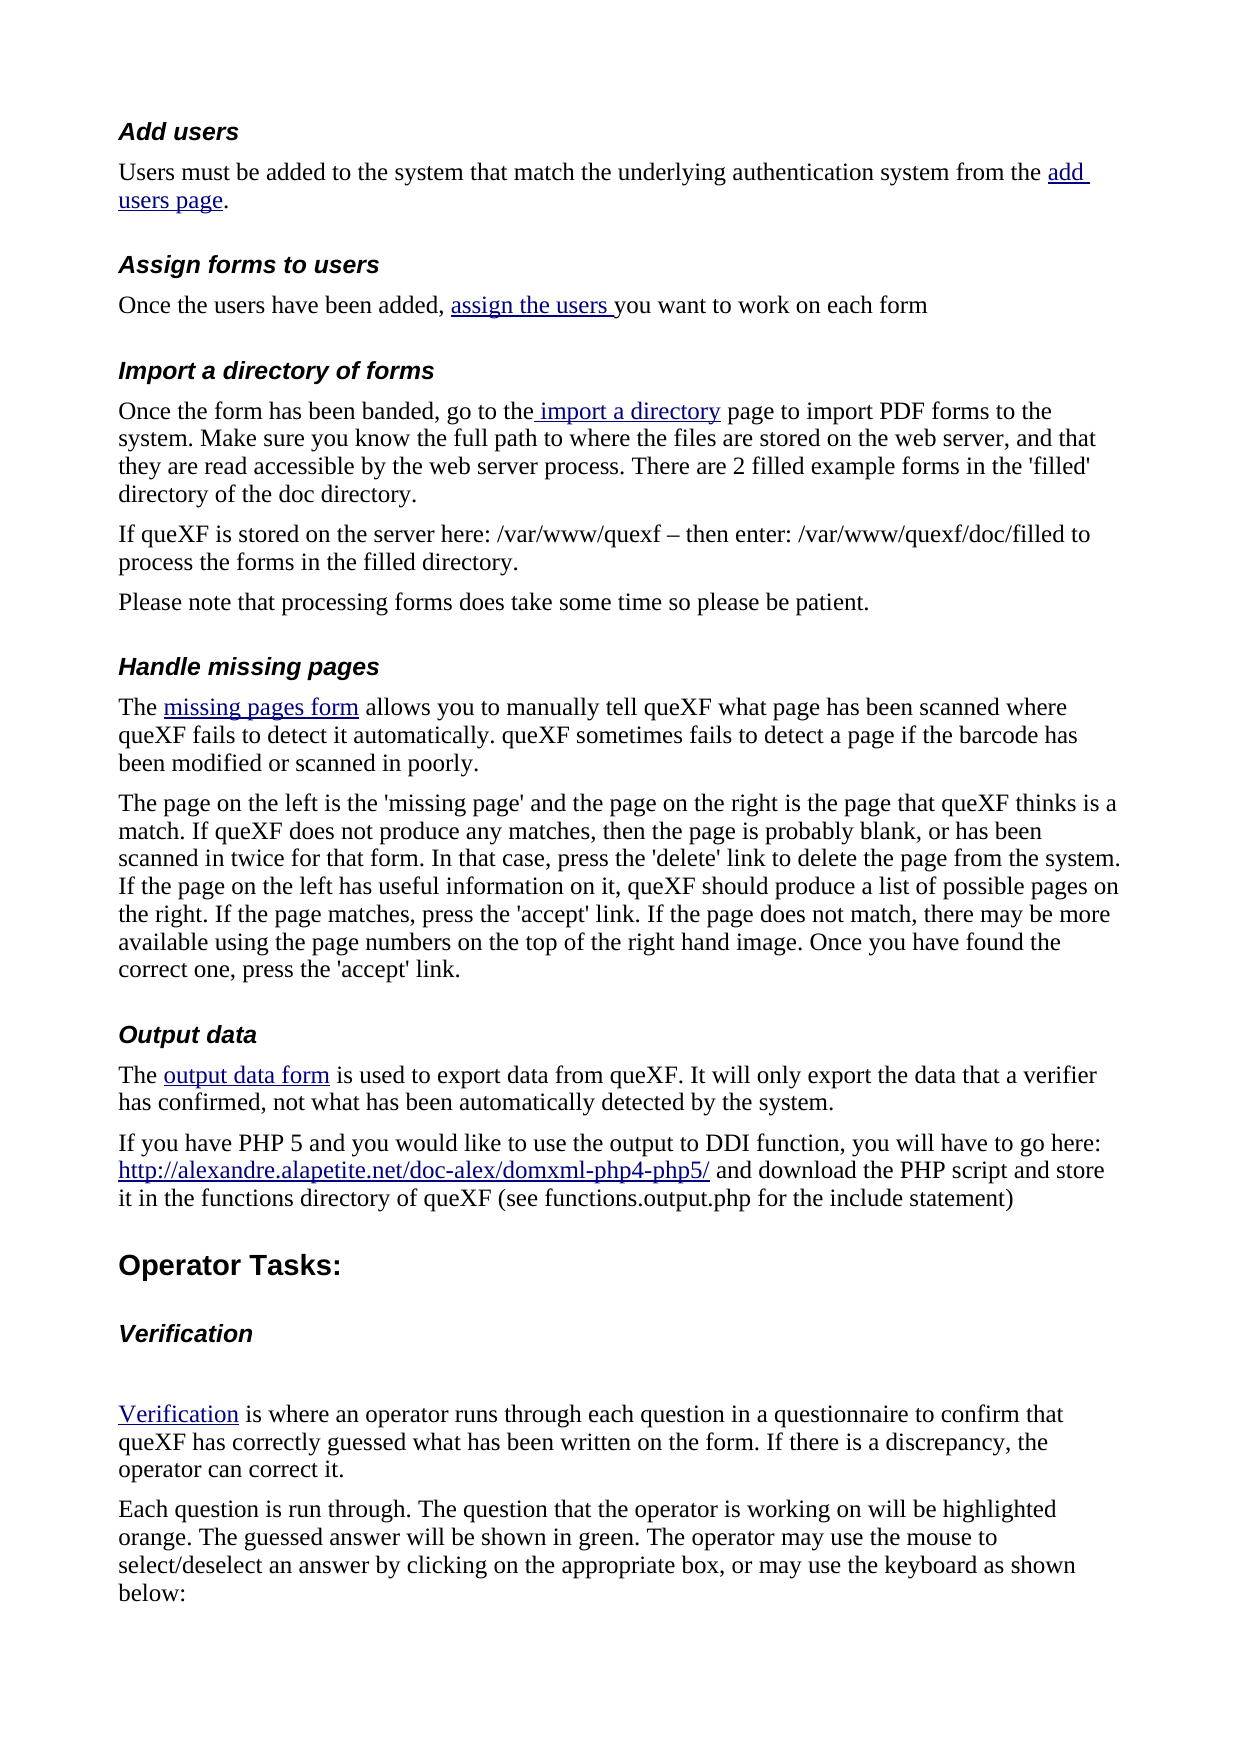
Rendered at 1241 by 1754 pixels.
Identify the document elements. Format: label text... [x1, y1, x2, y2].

subtitle Verification [118, 1319, 1122, 1347]
subtitle Handle missing pages [118, 653, 1122, 681]
text The missing pages form allows you to manually tell queXF what page has been scanned where queXF fails to detect it automatically. queXF sometimes fails to detect a page if the barcode has been modified or scanned in poorly. [118, 693, 1122, 777]
text The output data form is used to export data from queXF. It will only export the data that a verifier has confirmed, not what has been automatically detected by the system. [118, 1061, 1122, 1116]
text If you have PHP 5 and you would like to use the output to DDI function, you will have to go here: http://alexandre.alapetite.net/doc-alex/domxml-php4-php5/ and download the PHP script and store it in the functions directory of queXF (see functions.output.php for the include statement) [118, 1129, 1122, 1212]
subtitle Output data [118, 1021, 1122, 1048]
text Once the users have been added, assign the users you want to work on each form [118, 291, 1122, 319]
text Each question is run through. The question that the operator is working on will be highlighted orange. The guessed answer will be shown in green. The operator may use the mouse to select/deselect an answer by clicking on the appropriate box, or may use the keyboard as shown below: [118, 1496, 1122, 1606]
text Verification is where an operator runs through each question in a questionnaire to confirm that queXF has correctly guessed what has been written on the form. If there is a discrepancy, the operator can correct it. [118, 1400, 1122, 1483]
text If queXF is stored on the server here: /var/www/quexf – then enter: /var/www/quexf/doc/filled to process the forms in the filled directory. [118, 520, 1122, 576]
text Please note that processing forms does take some time so please be patient. [118, 588, 1122, 616]
text The page on the left is the 'missing page' and the page on the right is the page that queXF thinks is a match. If queXF does not produce any matches, then the page is probably blank, or has been scanned in twice for that form. In that case, press the 'delete' link to delete the page from the system. If the page on the left has useful information on it, queXF should produce a list of possible pages on the right. If the page matches, press the 'accept' link. If the page does not match, there may be more available using the page numbers on the top of the right hand image. Once you have found the correct one, press the 'accept' link. [118, 789, 1122, 983]
subtitle Import a directory of forms [118, 357, 1122, 384]
subtitle Assign forms to users [118, 251, 1122, 279]
text Users must be added to the system that match the underlying authentication system from the add users page. [118, 158, 1122, 214]
text Once the form has been banded, go to the import a directory page to import PDF forms to the system. Make sure you know the full path to where the files are stored on the web server, and that they are read accessible by the web server process. There are 2 filled example forms in the 'filled' directory of the doc directory. [118, 397, 1122, 508]
subtitle Operator Tasks: [118, 1249, 1122, 1282]
subtitle Add users [118, 118, 1122, 146]
